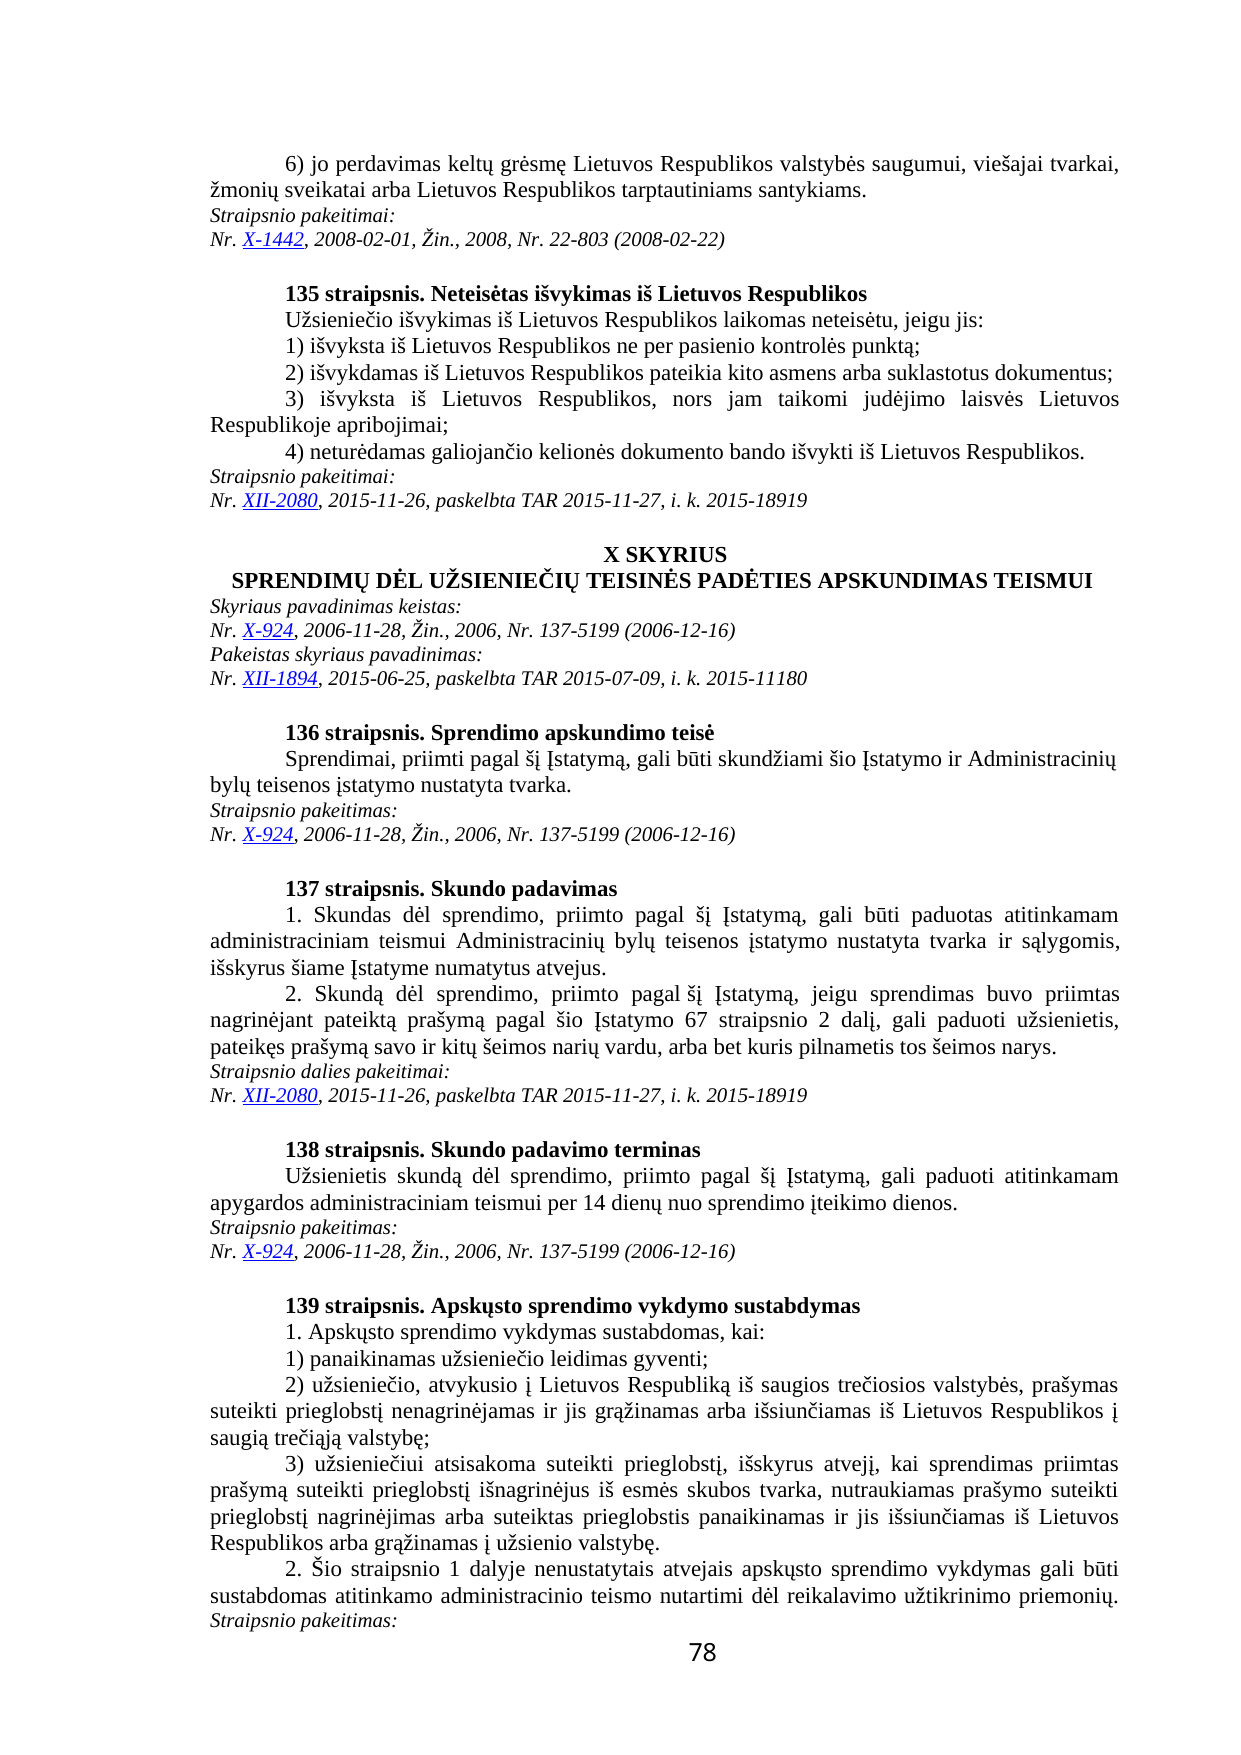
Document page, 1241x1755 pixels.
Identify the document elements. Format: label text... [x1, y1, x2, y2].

text SPRENDIMŲ DĖL UŽSIENIEČIŲ TEISINĖS PADĖTIES APSKUNDIMAS TEISMUI [210, 567, 1120, 594]
text 1. Apskųsto sprendimo vykdymas sustabdomas, kai: [210, 1318, 1120, 1344]
text 2) išvykdamas iš Lietuvos Respublikos pateikia kito asmens arba suklastotus dokumentus; [210, 359, 1120, 385]
text 3) užsieniečiui atsisakoma suteikti prieglobstį, išskyrus atvejį, kai sprendimas priimtas prašymą suteikti prieglobstį išnagrinėjus iš esmės skubos tvarka, nutraukiamas prašymo suteikti prieglobstį nagrinėjimas arba suteiktas prieglobstis panaikinamas ir jis išsiunčiamas iš Lietuvos Respublikos arba grąžinamas į užsienio valstybę. [210, 1450, 1120, 1555]
text Straipsnio pakeitimai: [210, 203, 1120, 227]
text 139 straipsnis. Apskųsto sprendimo vykdymo sustabdymas [210, 1292, 1120, 1318]
text 6) jo perdavimas keltų grėsmę Lietuvos Respublikos valstybės saugumui, viešajai tvarkai, žmonių sveikatai arba Lietuvos Respublikos tarptautiniams santykiams. [210, 150, 1120, 203]
text Straipsnio dalies pakeitimai: [210, 1059, 1120, 1083]
text 4) neturėdamas galiojančio kelionės dokumento bando išvykti iš Lietuvos Respublikos. [210, 438, 1120, 464]
text Pakeistas skyriaus pavadinimas: [210, 642, 1120, 666]
text Skyriaus pavadinimas keistas: [210, 594, 1120, 618]
text Straipsnio pakeitimas: [210, 1215, 1120, 1239]
text Nr. XII-2080, 2015-11-26, paskelbta TAR 2015-11-27, i. k. 2015-18919 [210, 1083, 1120, 1107]
text Nr. XII-1894, 2015-06-25, paskelbta TAR 2015-07-09, i. k. 2015-11180 [210, 666, 1120, 690]
text Nr. X-924, 2006-11-28, Žin., 2006, Nr. 137-5199 (2006-12-16) [210, 1239, 1120, 1263]
text Straipsnio pakeitimai: [210, 464, 1120, 488]
text Nr. XII-2080, 2015-11-26, paskelbta TAR 2015-11-27, i. k. 2015-18919 [210, 488, 1120, 512]
text Nr. X-924, 2006-11-28, Žin., 2006, Nr. 137-5199 (2006-12-16) [210, 618, 1120, 642]
text 1. Skundas dėl sprendimo, priimto pagal šį Įstatymą, gali būti paduotas atitinkamam administraciniam teismui Administracinių bylų teisenos įstatymo nustatyta tvarka ir sąlygomis, išskyrus šiame Įstatyme numatytus atvejus. [210, 901, 1120, 980]
text Straipsnio pakeitimas: [210, 798, 1120, 822]
text 135 straipsnis. Neteisėtas išvykimas iš Lietuvos Respublikos [210, 279, 1120, 306]
text 1) išvyksta iš Lietuvos Respublikos ne per pasienio kontrolės punktą; [210, 332, 1120, 359]
text 2. Šio straipsnio 1 dalyje nenustatytais atvejais apskųsto sprendimo vykdymas gali būti sustabdomas atitinkamo administracinio teismo nutartimi dėl reikalavimo užtikrinimo priemonių. Straipsnio pakeitimas: [210, 1555, 1120, 1632]
text 137 straipsnis. Skundo padavimas [210, 874, 1120, 901]
text 136 straipsnis. Sprendimo apskundimo teisė [210, 719, 1120, 745]
text Užsieniečio išvykimas iš Lietuvos Respublikos laikomas neteisėtu, jeigu jis: [210, 306, 1120, 332]
text 138 straipsnis. Skundo padavimo terminas [210, 1136, 1120, 1162]
text 3) išvyksta iš Lietuvos Respublikos, nors jam taikomi judėjimo laisvės Lietuvos Respublikoje apribojimai; [210, 385, 1120, 438]
text Nr. X-1442, 2008-02-01, Žin., 2008, Nr. 22-803 (2008-02-22) [210, 227, 1120, 251]
text 2. Skundą dėl sprendimo, priimto pagal šį Įstatymą, jeigu sprendimas buvo priimtas nagrinėjant pateiktą prašymą pagal šio Įstatymo 67 straipsnio 2 dalį, gali paduoti užsienietis, pateikęs prašymą savo ir kitų šeimos narių vardu, arba bet kuris pilnametis tos šeimos narys. [210, 980, 1120, 1059]
text Sprendimai, priimti pagal šį Įstatymą, gali būti skundžiami šio Įstatymo ir Administracinių bylų teisenos įstatymo nustatyta tvarka. [210, 745, 1120, 798]
text 1) panaikinamas užsieniečio leidimas gyventi; [210, 1344, 1120, 1371]
text 2) užsieniečio, atvykusio į Lietuvos Respubliką iš saugios trečiosios valstybės, prašymas suteikti prieglobstį nenagrinėjamas ir jis grąžinamas arba išsiunčiamas iš Lietuvos Respublikos į saugią trečiąją valstybę; [210, 1371, 1120, 1450]
text Nr. X-924, 2006-11-28, Žin., 2006, Nr. 137-5199 (2006-12-16) [210, 822, 1120, 846]
text X SKYRIUS [210, 541, 1120, 567]
text Užsienietis skundą dėl sprendimo, priimto pagal šį Įstatymą, gali paduoti atitinkamam apygardos administraciniam teismui per 14 dienų nuo sprendimo įteikimo dienos. [210, 1162, 1120, 1215]
